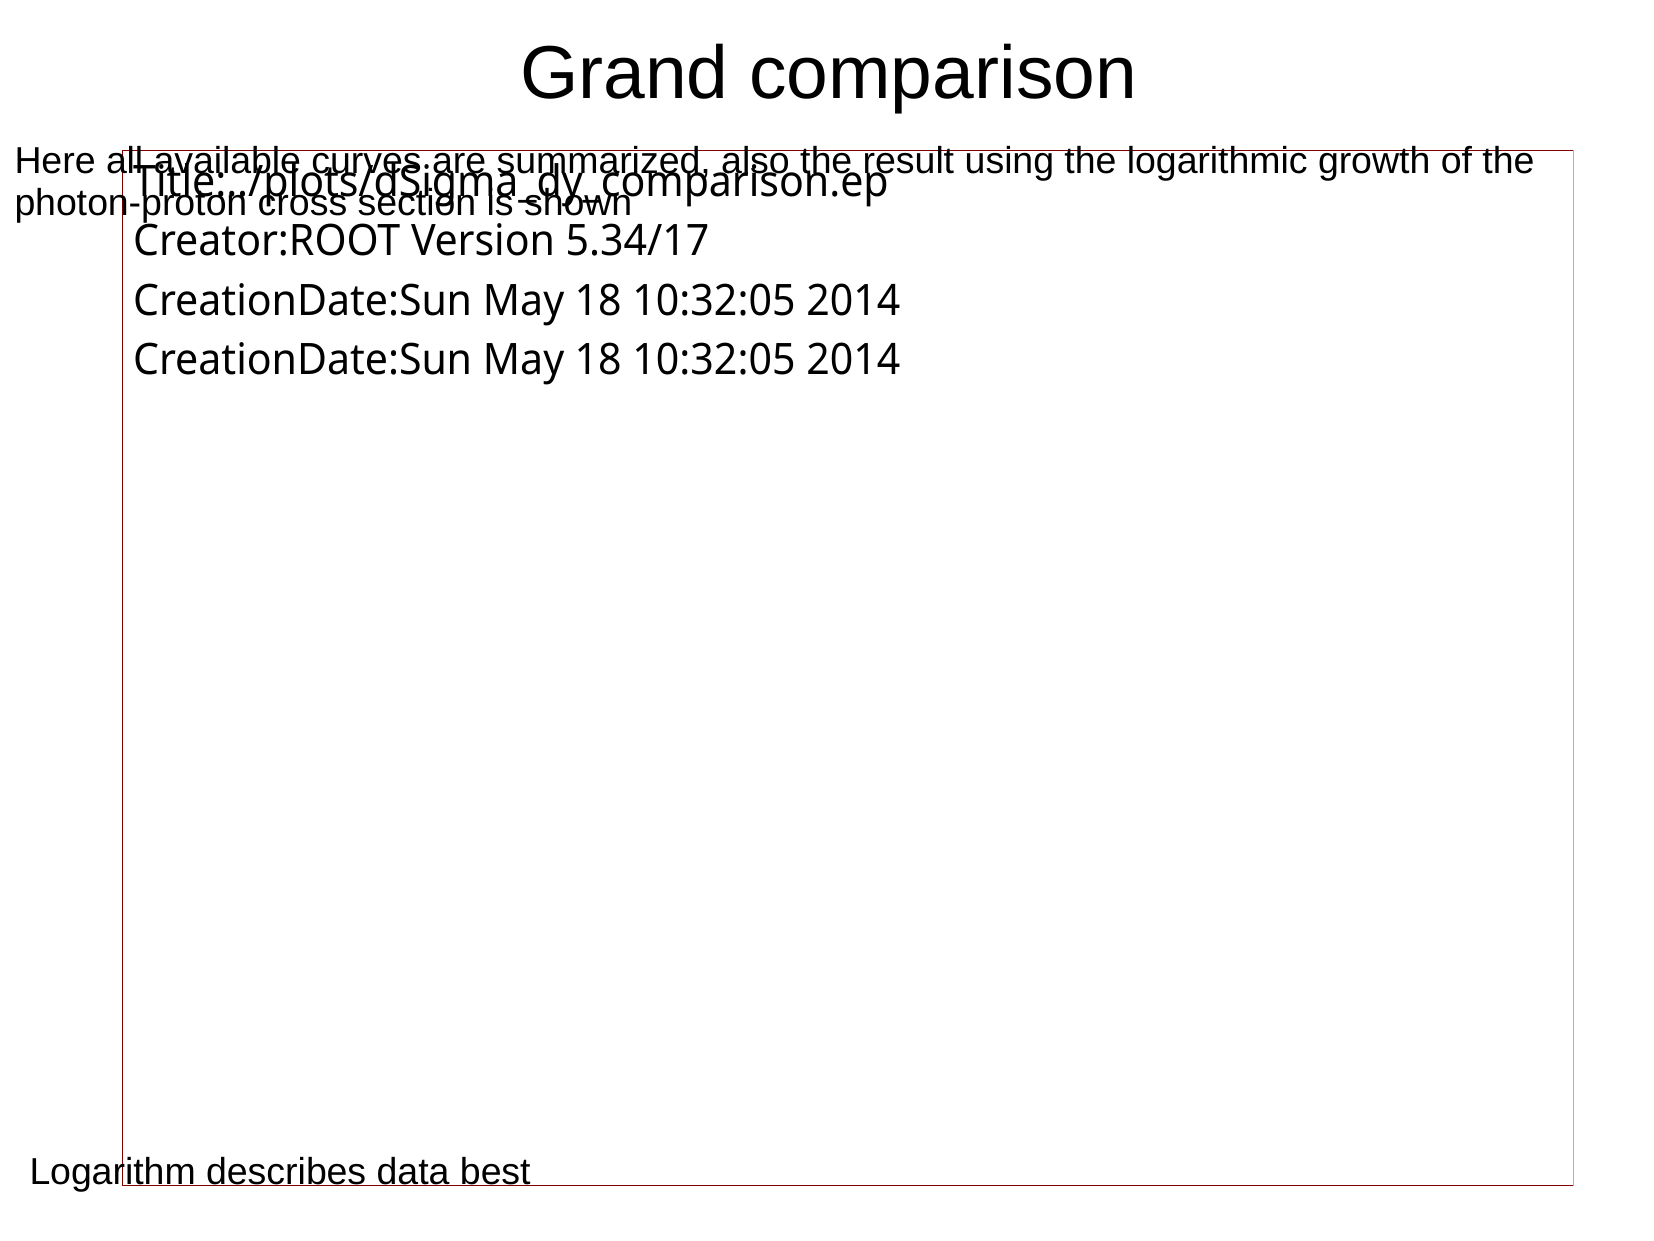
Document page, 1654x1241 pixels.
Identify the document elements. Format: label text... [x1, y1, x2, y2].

title Grand comparison [82, 30, 1576, 115]
picture [120, 232, 1574, 1143]
text_box Logarithm describes data best [14, 1143, 1636, 1201]
text_box Here all available curves are summarized, also the result using the logarithmic growth of the photon-proton cross section is shown [0, 132, 1621, 232]
